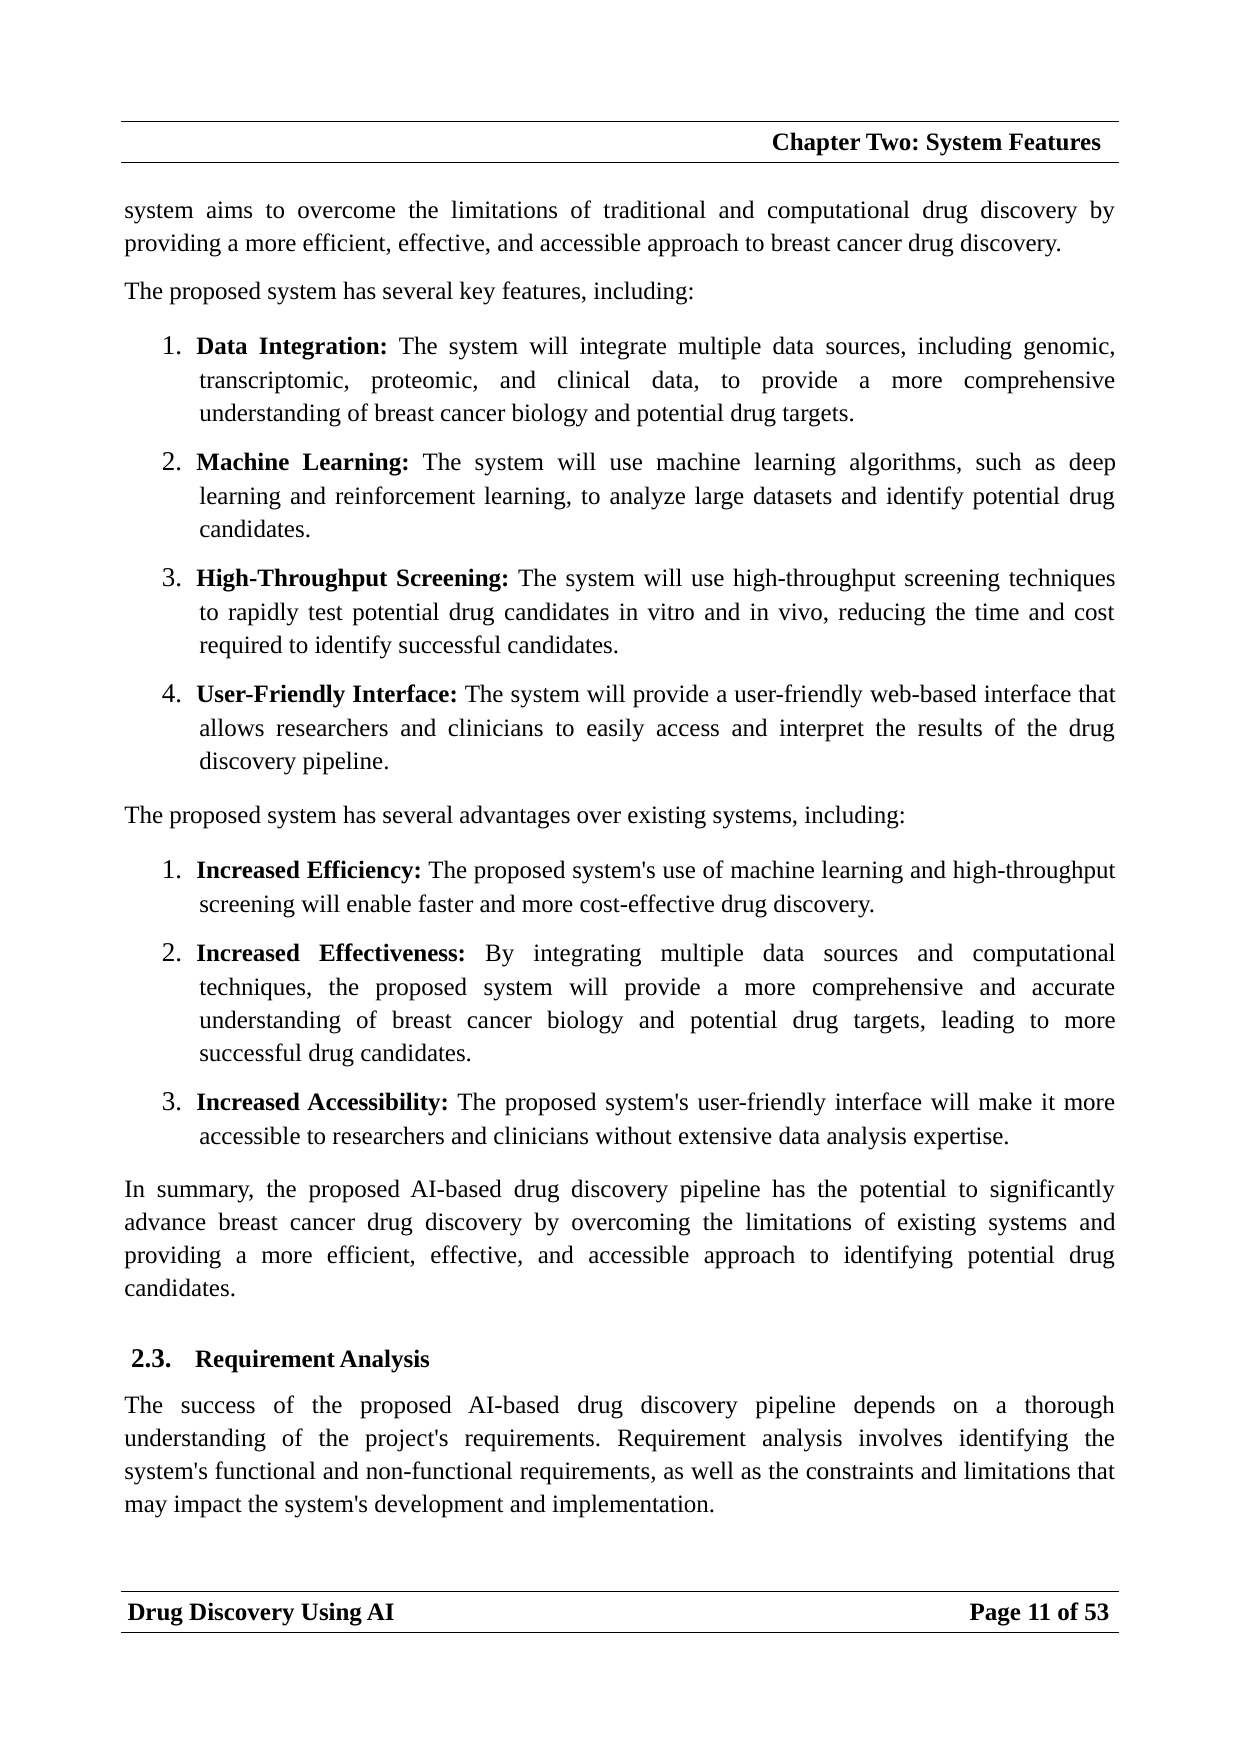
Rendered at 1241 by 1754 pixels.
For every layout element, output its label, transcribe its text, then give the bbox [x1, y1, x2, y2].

list Machine Learning: The system will use machine learning algorithms, such as deep learning and reinforcement learning, to analyze large datasets and identify potential drug candidates. [159, 442, 1119, 543]
subtitle Requirement Analysis [121, 1339, 1119, 1373]
text The proposed system has several key features, including: [121, 273, 1119, 308]
list Increased Efficiency: The proposed system's use of machine learning and high-throughput screening will enable faster and more cost-effective drug discovery. [159, 850, 1119, 917]
text In summary, the proposed AI-based drug discovery pipeline has the potential to significantly advance breast cancer drug discovery by overcoming the limitations of existing systems and providing a more efficient, effective, and accessible approach to identifying potential drug candidates. [121, 1171, 1119, 1302]
list Increased Effectiveness: By integrating multiple data sources and computational techniques, the proposed system will provide a more comprehensive and accurate understanding of breast cancer biology and potential drug targets, leading to more successful drug candidates. [159, 933, 1119, 1067]
list High-Throughput Screening: The system will use high-throughput screening techniques to rapidly test potential drug candidates in vitro and in vivo, reducing the time and cost required to identify successful candidates. [159, 558, 1119, 659]
list User-Friendly Interface: The system will provide a user-friendly web-based interface that allows researchers and clinicians to easily access and interpret the results of the drug discovery pipeline. [159, 674, 1119, 778]
list Increased Accessibility: The proposed system's user-friendly interface will make it more accessible to researchers and clinicians without extensive data analysis expertise. [159, 1082, 1119, 1153]
list Data Integration: The system will integrate multiple data sources, including genomic, transcriptomic, proteomic, and clinical data, to provide a more comprehensive understanding of breast cancer biology and potential drug targets. [159, 326, 1119, 427]
text The success of the proposed AI-based drug discovery pipeline depends on a thorough understanding of the project's requirements. Requirement analysis involves identifying the system's functional and non-functional requirements, as well as the constraints and limitations that may impact the system's development and implementation. [121, 1387, 1119, 1518]
text The proposed system has several advantages over existing systems, including: [121, 797, 1119, 831]
text system aims to overcome the limitations of traditional and computational drug discovery by providing a more efficient, effective, and accessible approach to breast cancer drug discovery. [121, 192, 1119, 257]
